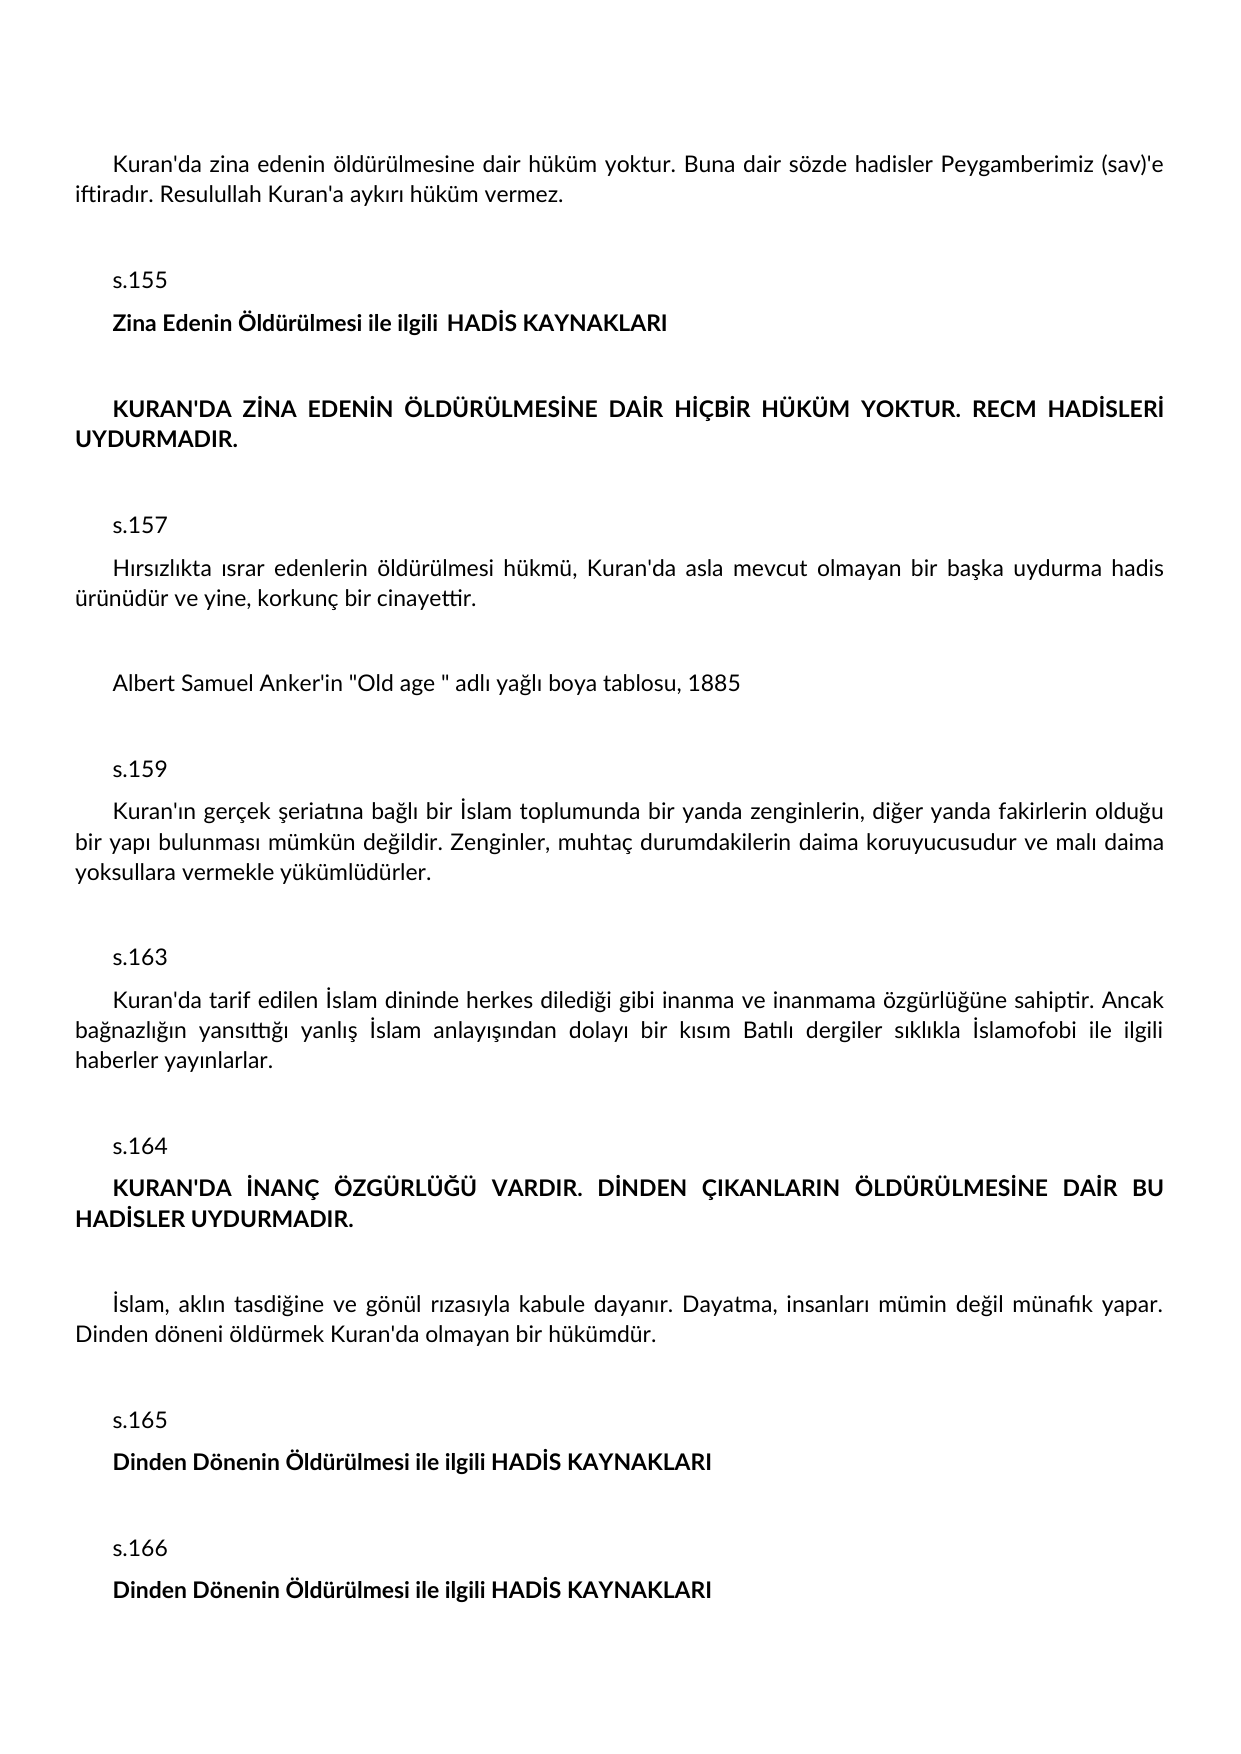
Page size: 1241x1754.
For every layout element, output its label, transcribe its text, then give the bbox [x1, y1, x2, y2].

text Dinden Dönenin Öldürülmesi ile ilgili HADİS KAYNAKLARI [75, 1576, 1165, 1604]
text Dinden Dönenin Öldürülmesi ile ilgili HADİS KAYNAKLARI [75, 1448, 1165, 1476]
text Albert Samuel Anker'in "Old age " adlı yağlı boya tablosu, 1885 [75, 669, 1165, 696]
text Kuran'ın gerçek şeriatına bağlı bir İslam toplumunda bir yanda zenginlerin, diğer yanda fakirlerin olduğu bir yapı bulunması mümkün değildir. Zenginler, muhtaç durumdakilerin daima koruyucusudur ve malı daima yoksullara vermekle yükümlüdürler. [75, 797, 1165, 885]
text Hırsızlıkta ısrar edenlerin öldürülmesi hükmü, Kuran'da asla mevcut olmayan bir başka uydurma hadis ürünüdür ve yine, korkunç bir cinayettir. [75, 553, 1165, 611]
text s.159 [75, 754, 1165, 782]
text s.155 [75, 266, 1165, 293]
text s.164 [75, 1131, 1165, 1159]
text KURAN'DA ZİNA EDENİN ÖLDÜRÜLMESİNE DAİR HİÇBİR HÜKÜM YOKTUR. RECM HADİSLERİ UYDURMADIR. [75, 395, 1165, 453]
text s.165 [75, 1405, 1165, 1433]
text Zina Edenin Öldürülmesi ile ilgili HADİS KAYNAKLARI [75, 308, 1165, 336]
text s.157 [75, 511, 1165, 538]
text Kuran'da tarif edilen İslam dininde herkes dilediği gibi inanma ve inanmama özgürlüğüne sahiptir. Ancak bağnazlığın yansıttığı yanlış İslam anlayışından dolayı bir kısım Batılı dergiler sıklıkla İslamofobi ile ilgili haberler yayınlarlar. [75, 986, 1165, 1073]
text İslam, aklın tasdiğine ve gönül rızasıyla kabule dayanır. Dayatma, insanları mümin değil münafık yapar. Dinden döneni öldürmek Kuran'da olmayan bir hükümdür. [75, 1290, 1165, 1347]
text KURAN'DA İNANÇ ÖZGÜRLÜĞÜ VARDIR. DİNDEN ÇIKANLARIN ÖLDÜRÜLMESİNE DAİR BU HADİSLER UYDURMADIR. [75, 1174, 1165, 1232]
text s.163 [75, 943, 1165, 970]
text Kuran'da zina edenin öldürülmesine dair hüküm yoktur. Buna dair sözde hadisler Peygamberimiz (sav)'e iftiradır. Resulullah Kuran'a aykırı hüküm vermez. [75, 150, 1165, 208]
text s.166 [75, 1533, 1165, 1561]
